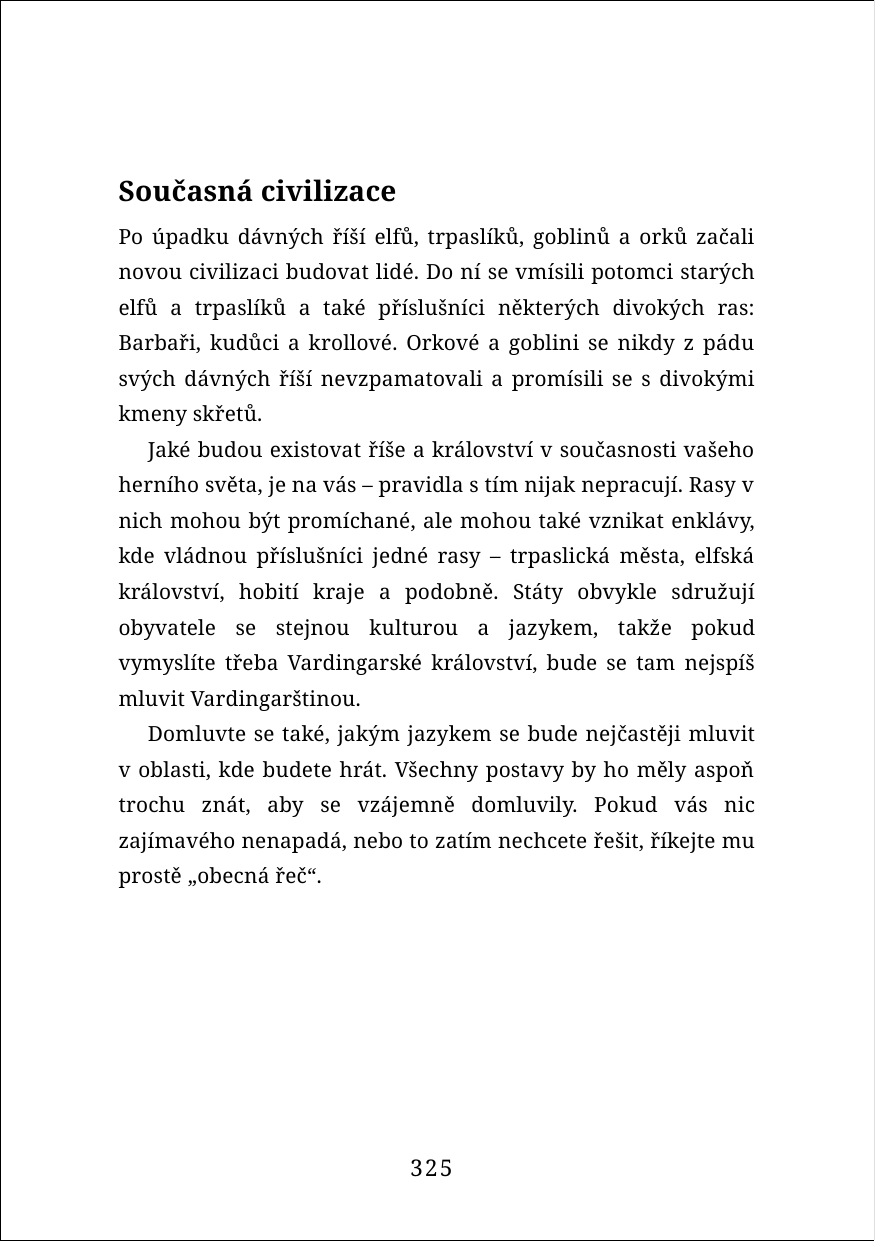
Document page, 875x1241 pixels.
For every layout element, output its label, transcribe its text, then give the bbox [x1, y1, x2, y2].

subtitle Současná civilizace [118, 172, 756, 210]
text Po úpadku dávných říší elfů, trpaslíků, goblinů a orků začali novou civilizaci budovat lidé. Do ní se vmísili potomci starých elfů a trpaslíků a také příslušníci některých divokých ras: Barbaři, kudůci a krollové. Orkové a goblini se nikdy z pádu svých dávných říší nevzpamatovali a promísili se s divokými kmeny skřetů. Jaké budou existovat říše a království v současnosti vašeho herního světa, je na vás – pravidla s tím nijak nepracují. Rasy v nich mohou být promíchané, ale mohou také vznikat enklávy, kde vládnou příslušníci jedné rasy – trpaslická města, elfská království, hobití kraje a podobně. Státy obvykle sdružují obyvatele se stejnou kulturou a jazykem, takže pokud vymyslíte třeba Vardingarské království, bude se tam nejspíš mluvit Vardingarštinou. Domluvte se také, jakým jazykem se bude nejčastěji mluvit v oblasti, kde budete hrát. Všechny postavy by ho měly aspoň trochu znát, aby se vzájemně domluvily. Pokud vás nic zajímavého nenapadá, nebo to zatím nechcete řešit, říkejte mu prostě „obecná řeč“. [118, 222, 756, 890]
